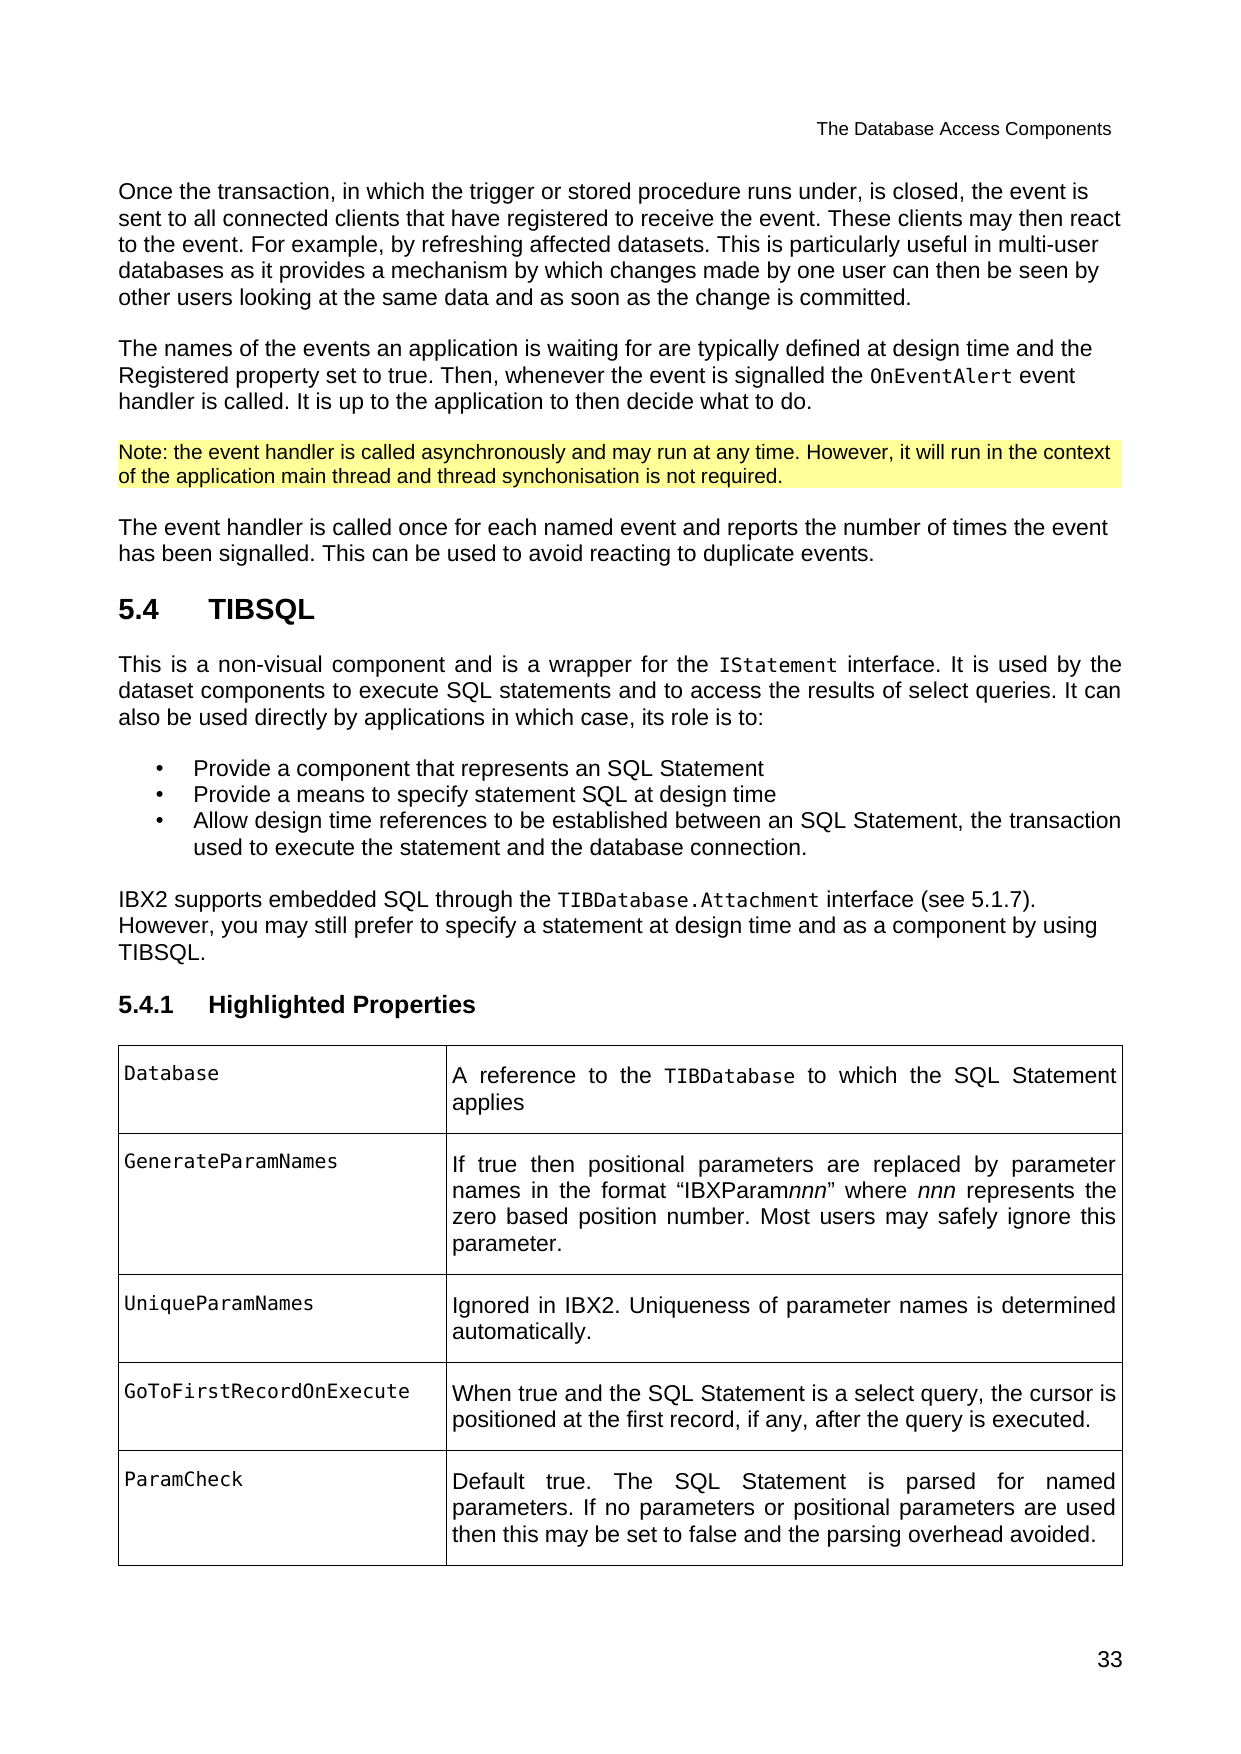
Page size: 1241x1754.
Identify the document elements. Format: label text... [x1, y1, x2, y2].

table_cell Default true. The SQL Statement is parsed for named parameters. If no parameters or positional parameters are used then this may be set to false and the parsing overhead avoided. [447, 1451, 1122, 1565]
table_header Database [119, 1046, 446, 1133]
list Provide a component that represents an SQL Statement [156, 755, 1122, 781]
table_cell If true then positional parameters are replaced by parameter names in the format “IBXParamnnn” where nnn represents the zero based position number. Most users may safely ignore this parameter. [447, 1134, 1122, 1274]
text The event handler is called once for each named event and reports the number of times the event has been signalled. This can be used to avoid reacting to duplicate events. [118, 513, 1122, 566]
table_header A reference to the TIBDatabase to which the SQL Statement applies [447, 1046, 1122, 1133]
text This is a non-visual component and is a wrapper for the IStatement interface. It is used by the dataset components to execute SQL statements and to access the results of select queries. It can also be used directly by applications in which case, its role is to: [118, 651, 1122, 730]
table_cell GenerateParamNames [119, 1134, 446, 1274]
list Provide a means to specify statement SQL at design time [156, 781, 1122, 807]
table_cell When true and the SQL Statement is a select query, the cursor is positioned at the first record, if any, after the query is executed. [447, 1363, 1122, 1450]
table_cell GoToFirstRecordOnExecute [119, 1363, 446, 1450]
table_cell UniqueParamNames [119, 1275, 446, 1362]
text Note: the event handler is called asynchronously and may run at any time. However, it will run in the context of the application main thread and thread synchonisation is not required. [118, 440, 1122, 488]
table_cell ParamCheck [119, 1451, 446, 1565]
subtitle TIBSQL [118, 592, 1122, 625]
list Allow design time references to be established between an SQL Statement, the transaction used to execute the statement and the database connection. [156, 807, 1122, 860]
subtitle Highlighted Properties [118, 990, 1122, 1019]
table_cell Ignored in IBX2. Uniqueness of parameter names is determined automatically. [447, 1275, 1122, 1362]
text IBX2 supports embedded SQL through the TIBDatabase.Attachment interface (see 5.1.7). However, you may still prefer to specify a statement at design time and as a component by using TIBSQL. [118, 886, 1122, 965]
text The names of the events an application is waiting for are typically defined at design time and the Registered property set to true. Then, whenever the event is signalled the OnEventAlert event handler is called. It is up to the application to then decide what to do. [118, 335, 1122, 414]
text Once the transaction, in which the trigger or stored procedure runs under, is closed, the event is sent to all connected clients that have registered to receive the event. These clients may then react to the event. For example, by refreshing affected datasets. This is particularly useful in multi-user databases as it provides a mechanism by which changes made by one user can then be seen by other users looking at the same data and as soon as the change is committed. [118, 178, 1122, 310]
